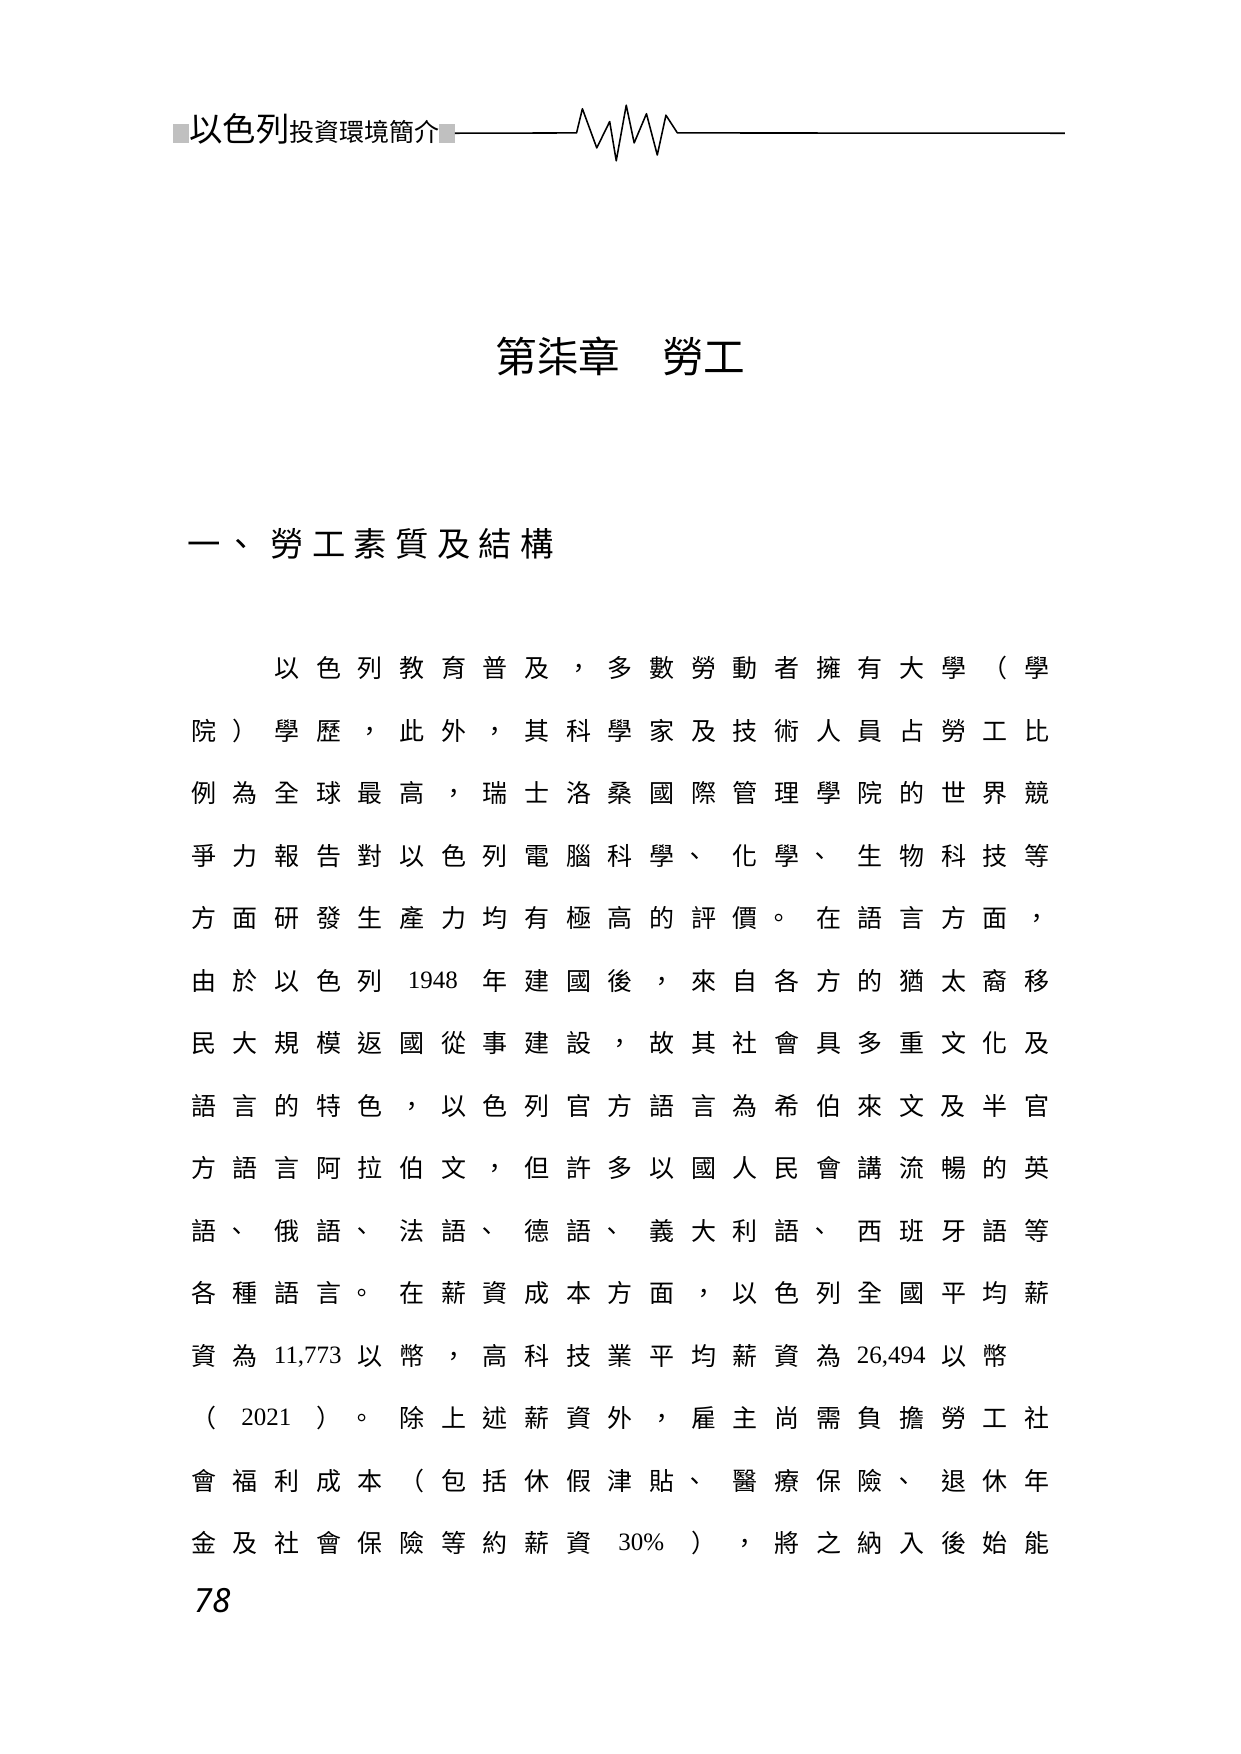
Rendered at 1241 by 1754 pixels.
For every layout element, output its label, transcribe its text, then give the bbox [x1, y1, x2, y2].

text 以色列教育普及，多數勞動者擁有大學（學院）學歷，此外，其科學家及技術人員占勞工比例為全球最高，瑞士洛桑國際管理學院的世界競爭力報告對以色列電腦科學、化學、生物科技等方面研發生產力均有極高的評價。在語言方面，由於以色列1948年建國後，來自各方的猶太裔移民大規模返國從事建設，故其社會具多重文化及語言的特色，以色列官方語言為希伯來文及半官方語言阿拉伯文，但許多以國人民會講流暢的英語、俄語、法語、德語、義大利語、西班牙語等各種語言。在薪資成本方面，以色列全國平均薪資為11,773以幣，高科技業平均薪資為26,494以幣（2021）。除上述薪資外，雇主尚需負擔勞工社會福利成本（包括休假津貼、醫療保險、退休年金及社會保險等約薪資30%），將之納入後始能 [183, 625, 1058, 1563]
text 一、勞工素質及結構 [183, 500, 1058, 563]
text 第柒章 勞工 [183, 313, 1058, 375]
